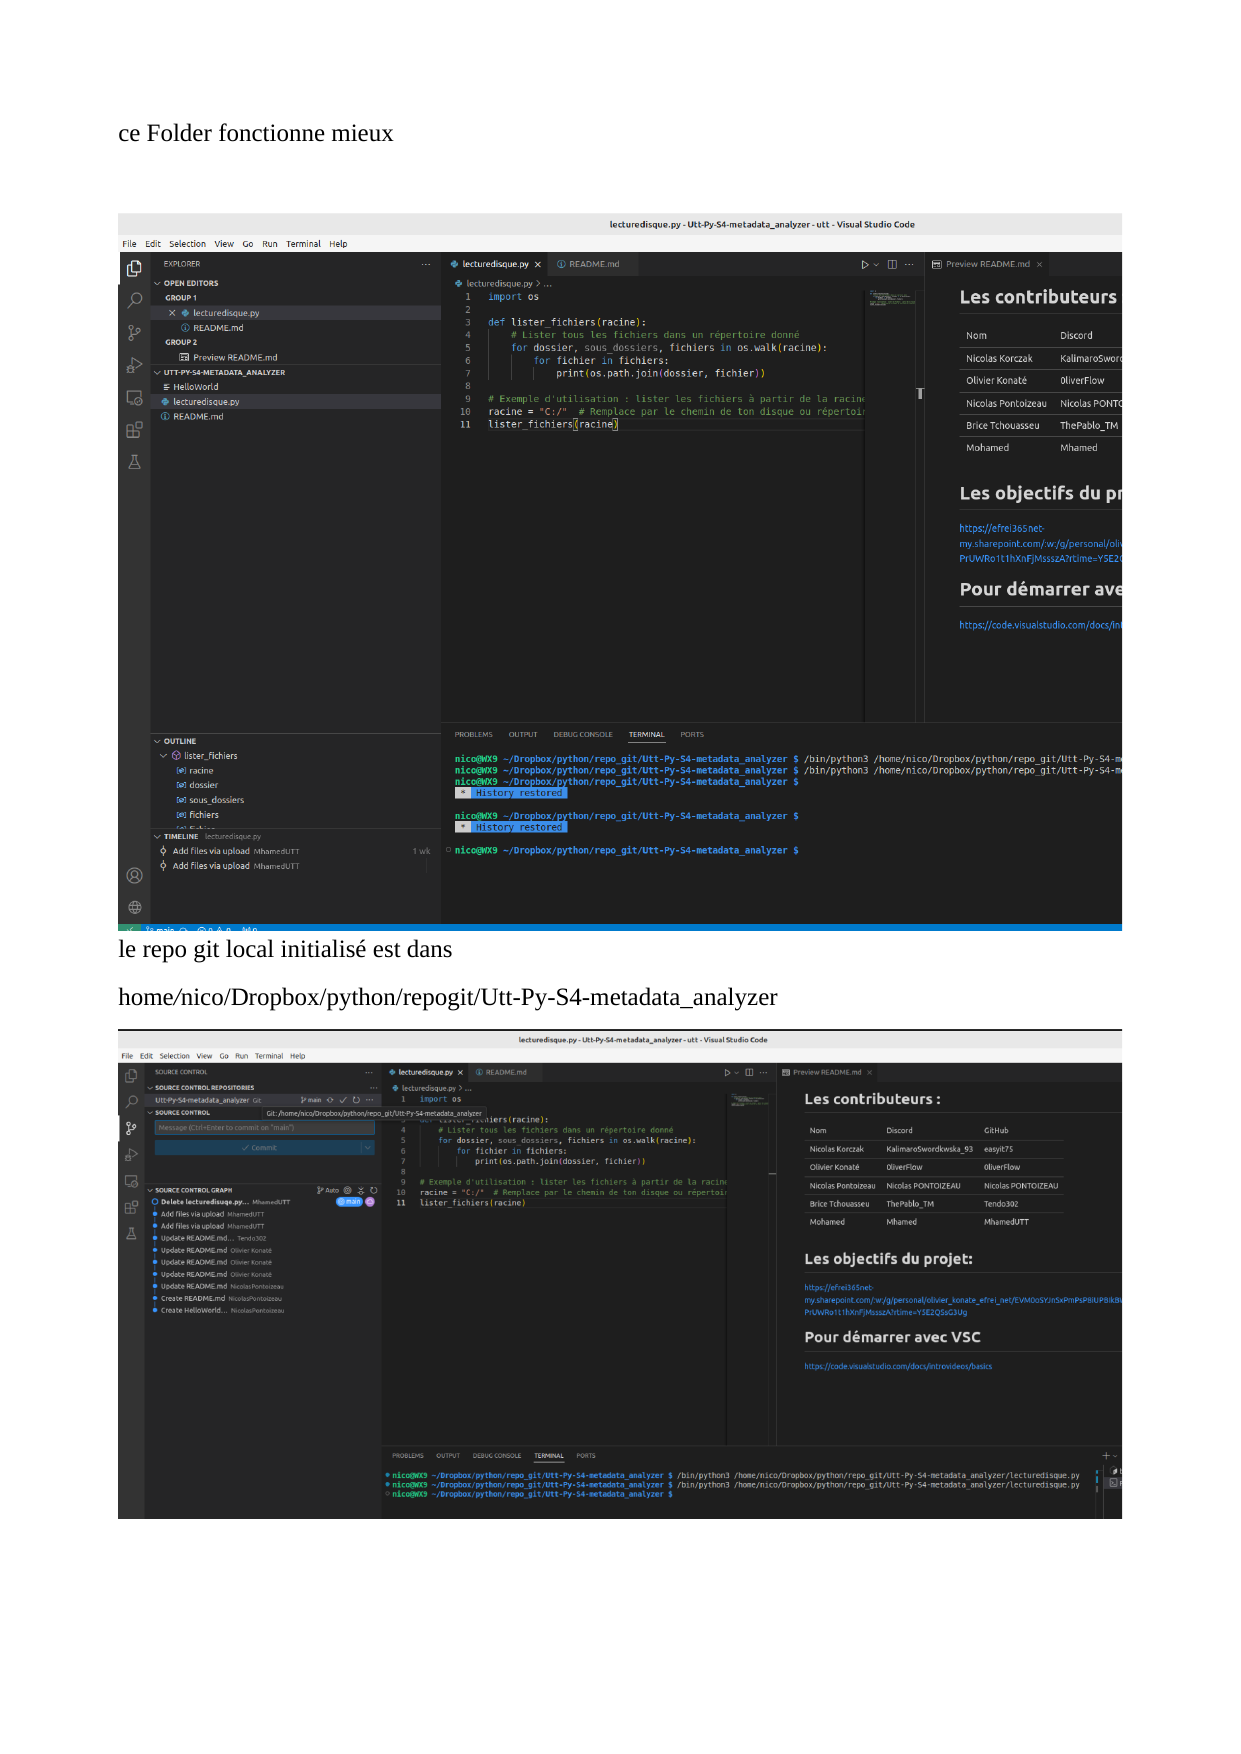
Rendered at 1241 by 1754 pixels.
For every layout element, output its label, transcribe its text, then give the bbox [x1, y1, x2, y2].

picture [118, 213, 1123, 931]
text home/nico/Dropbox/python/repogit/Utt-Py-S4-metadata_analyzer [118, 982, 1122, 1011]
text le repo git local initialisé est dans [118, 931, 1122, 963]
picture [118, 1029, 1123, 1519]
text ce Folder fonctionne mieux [118, 118, 1122, 147]
